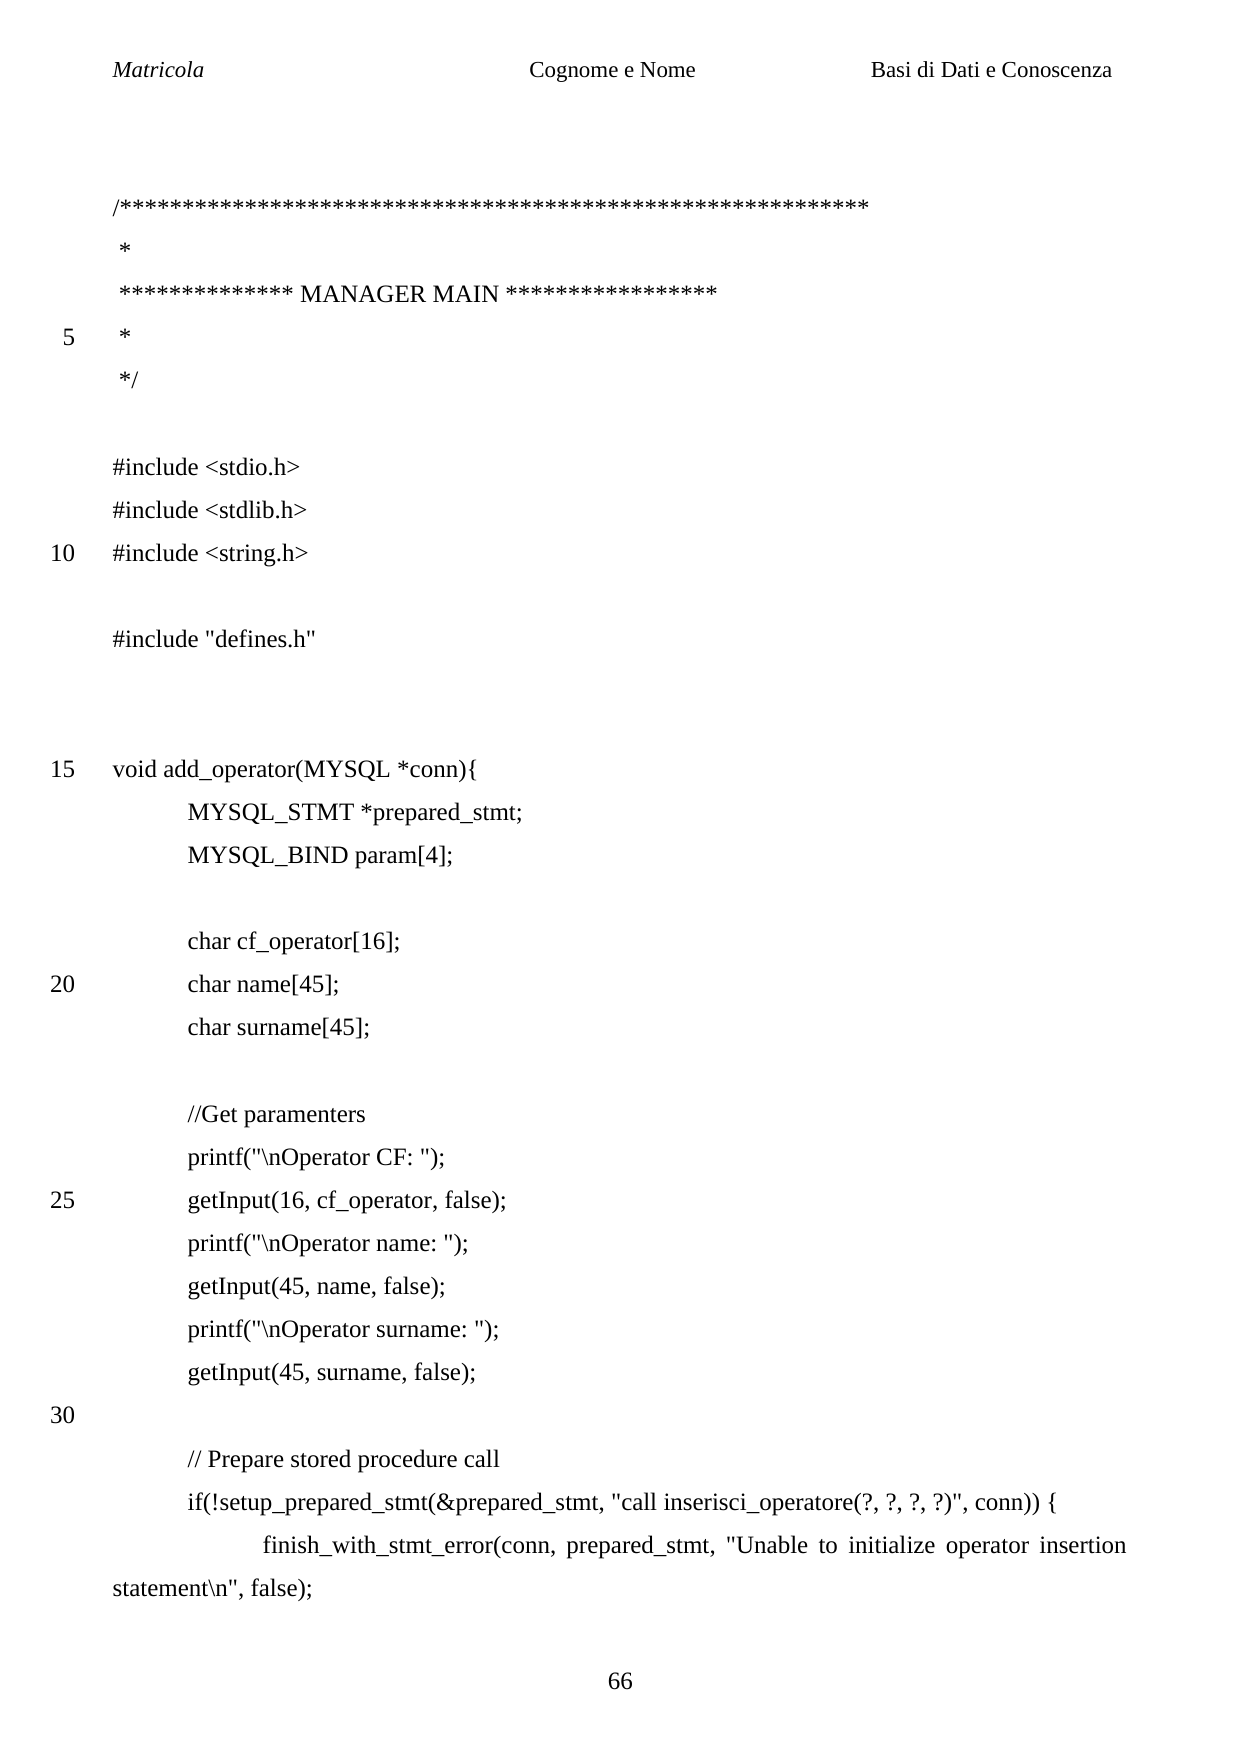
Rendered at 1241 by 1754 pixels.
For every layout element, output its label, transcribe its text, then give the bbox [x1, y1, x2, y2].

text void add_operator(MYSQL *conn){ [112, 754, 1128, 782]
text if(!setup_prepared_stmt(&prepared_stmt, "call inserisci_operatore(?, ?, ?, ?)", conn)) { [112, 1487, 1128, 1516]
text printf("\nOperator CF: "); [112, 1142, 1128, 1171]
text printf("\nOperator surname: "); [112, 1314, 1128, 1343]
text // Prepare stored procedure call [112, 1444, 1128, 1472]
text getInput(45, surname, false); [112, 1357, 1128, 1386]
text /************************************************************ [112, 193, 1128, 222]
text ************** MANAGER MAIN ***************** [112, 279, 1128, 308]
text getInput(45, name, false); [112, 1271, 1128, 1300]
text char name[45]; [112, 969, 1128, 998]
text #include <string.h> [112, 538, 1128, 567]
text #include "defines.h" [112, 624, 1128, 653]
text //Get paramenters [112, 1099, 1128, 1127]
text #include <stdio.h> [112, 452, 1128, 481]
text finish_with_stmt_error(conn, prepared_stmt, "Unable to initialize operator insertion statement\n", false); [112, 1530, 1128, 1602]
text MYSQL_BIND param[4]; [112, 840, 1128, 869]
text MYSQL_STMT *prepared_stmt; [112, 797, 1128, 826]
text */ [112, 366, 1128, 394]
text char surname[45]; [112, 1012, 1128, 1041]
text getInput(16, cf_operator, false); [112, 1185, 1128, 1214]
text printf("\nOperator name: "); [112, 1228, 1128, 1257]
text char cf_operator[16]; [112, 926, 1128, 955]
text * [112, 236, 1128, 265]
text #include <stdlib.h> [112, 495, 1128, 524]
text * [112, 322, 1128, 351]
